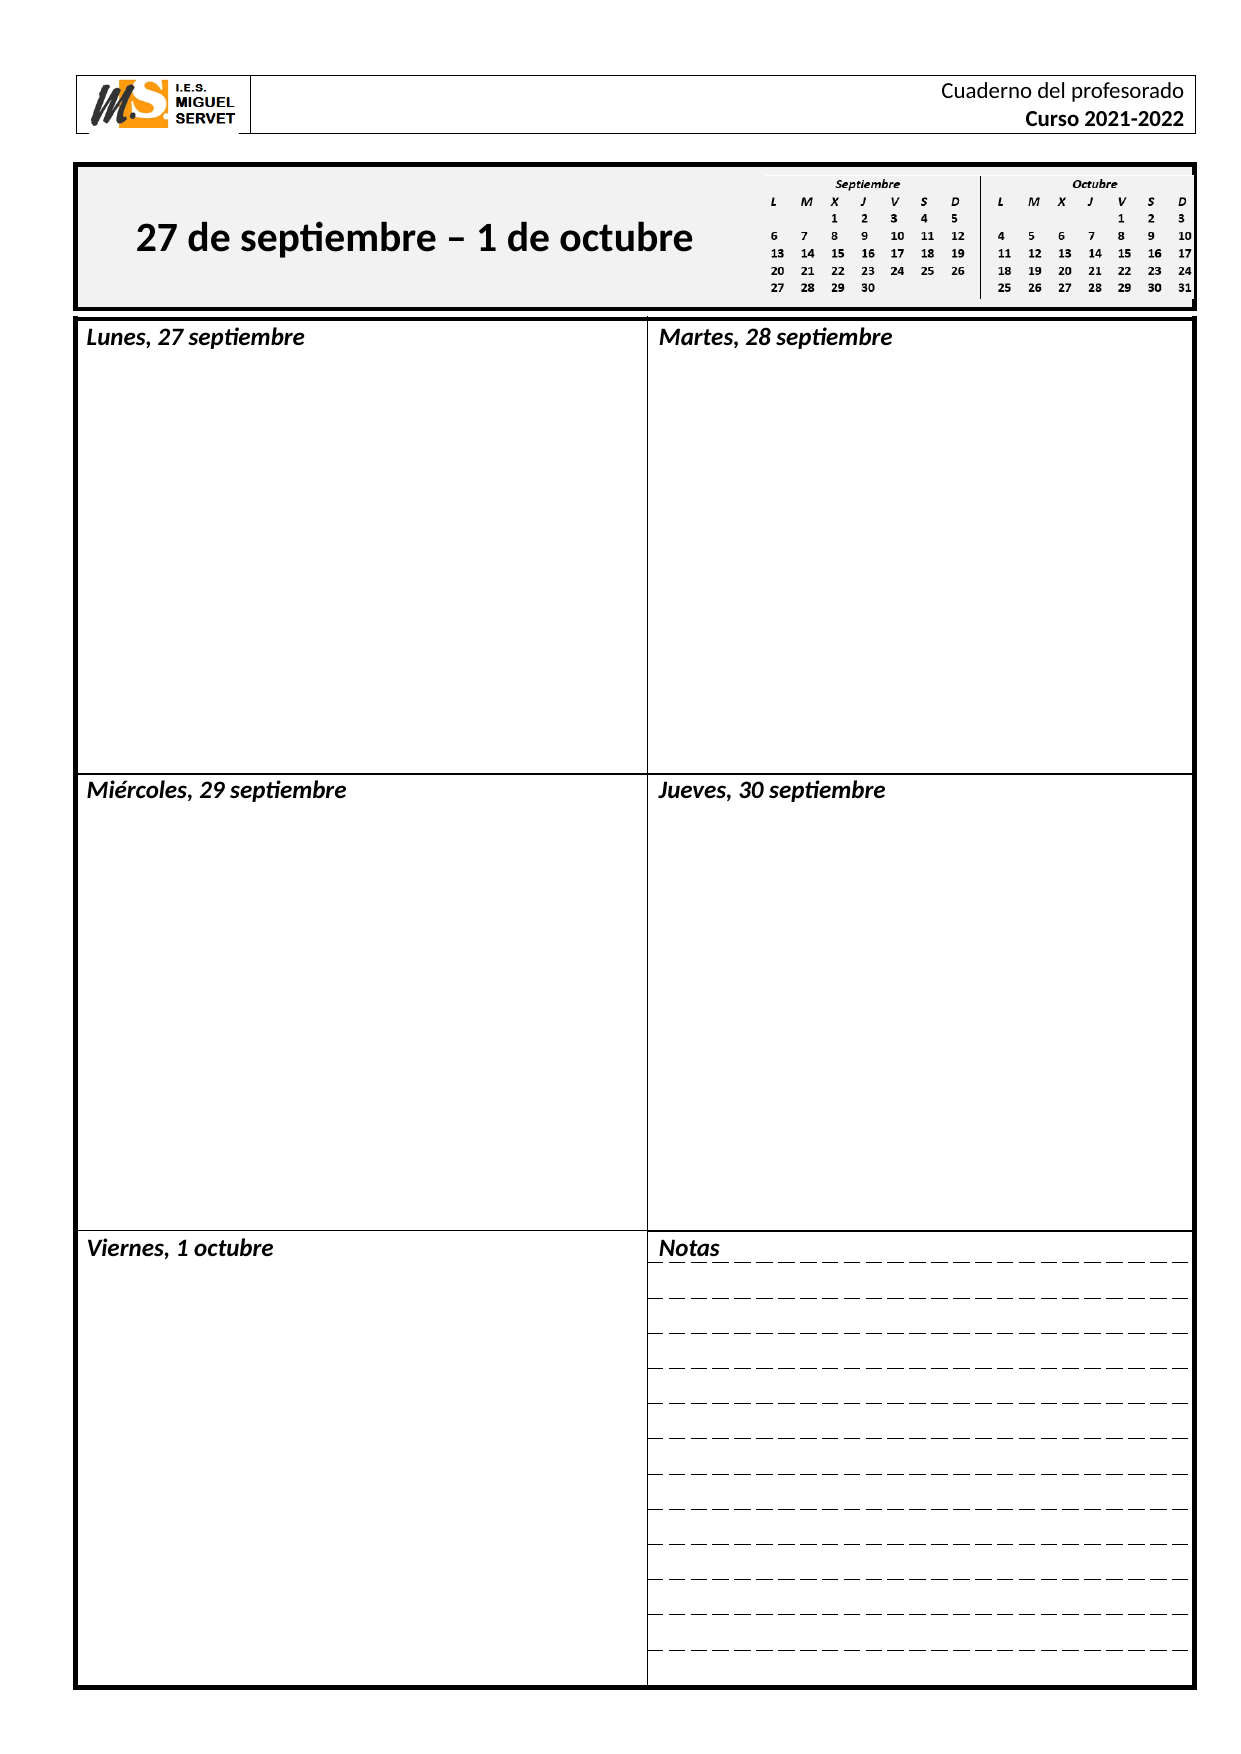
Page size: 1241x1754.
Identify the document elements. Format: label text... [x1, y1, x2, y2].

table_cell [648, 1262, 1192, 1297]
table_cell Miércoles, 29 septiembre [78, 775, 647, 1229]
table_cell Martes, 28 septiembre [648, 321, 1192, 773]
table_cell [648, 1368, 1192, 1403]
table_cell [648, 1333, 1192, 1368]
table_cell [648, 1579, 1192, 1614]
table_header 27 de septiembre – 1 de octubre [78, 167, 754, 307]
table_cell [648, 1298, 1192, 1333]
table_cell [648, 1438, 1192, 1473]
table_cell [648, 1509, 1192, 1544]
table_header [754, 167, 1192, 307]
table_cell [75, 311, 1194, 316]
table_cell [648, 1614, 1192, 1649]
table_cell [648, 1650, 1192, 1685]
table_cell Notas [648, 1232, 1192, 1262]
table_cell Lunes, 27 septiembre [78, 321, 647, 773]
table_cell Viernes, 1 octubre [78, 1231, 647, 1685]
table_cell Jueves, 30 septiembre [648, 775, 1192, 1229]
table_cell [648, 1544, 1192, 1579]
table_cell [648, 1474, 1192, 1509]
table_cell [648, 1403, 1192, 1438]
